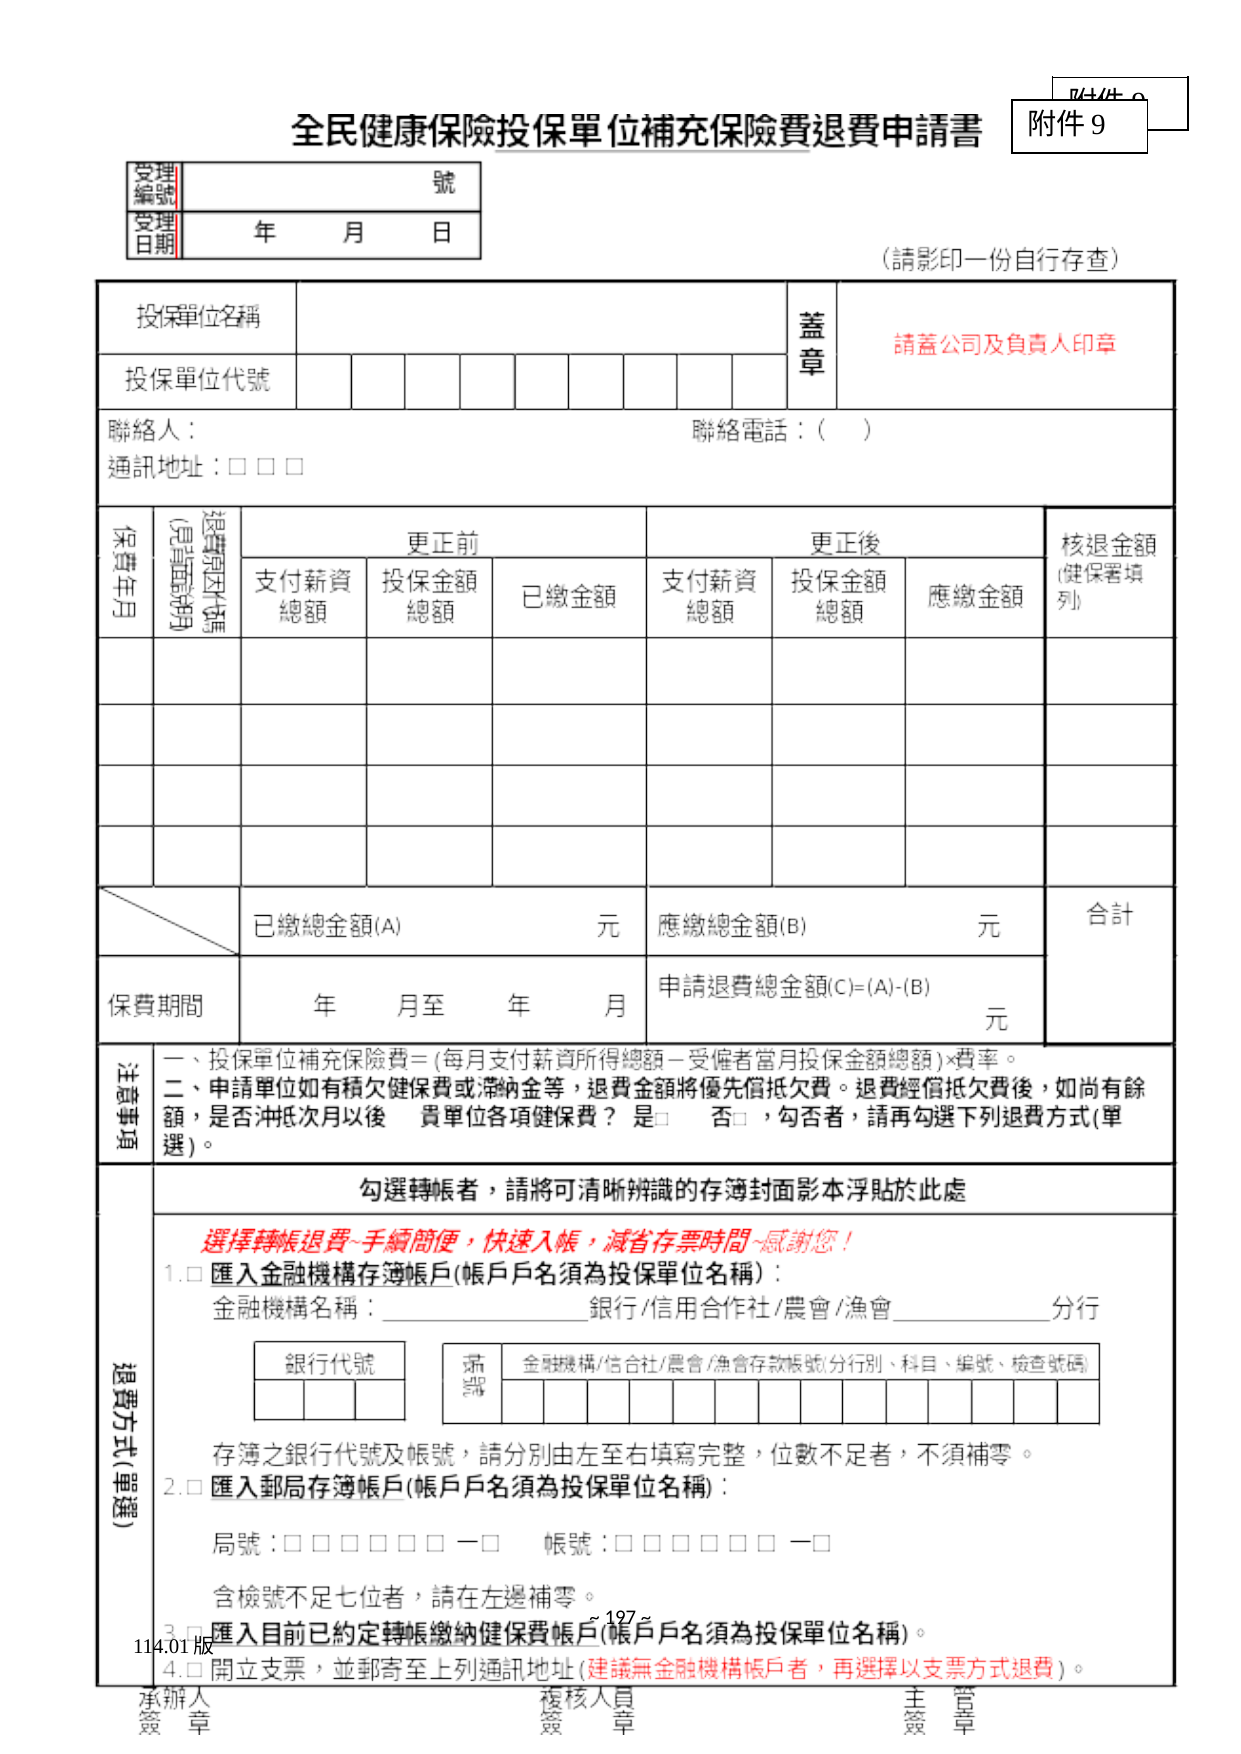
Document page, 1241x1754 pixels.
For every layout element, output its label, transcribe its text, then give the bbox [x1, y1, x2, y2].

text 附件9 [1028, 108, 1132, 141]
text 附件9 [1068, 85, 1172, 119]
